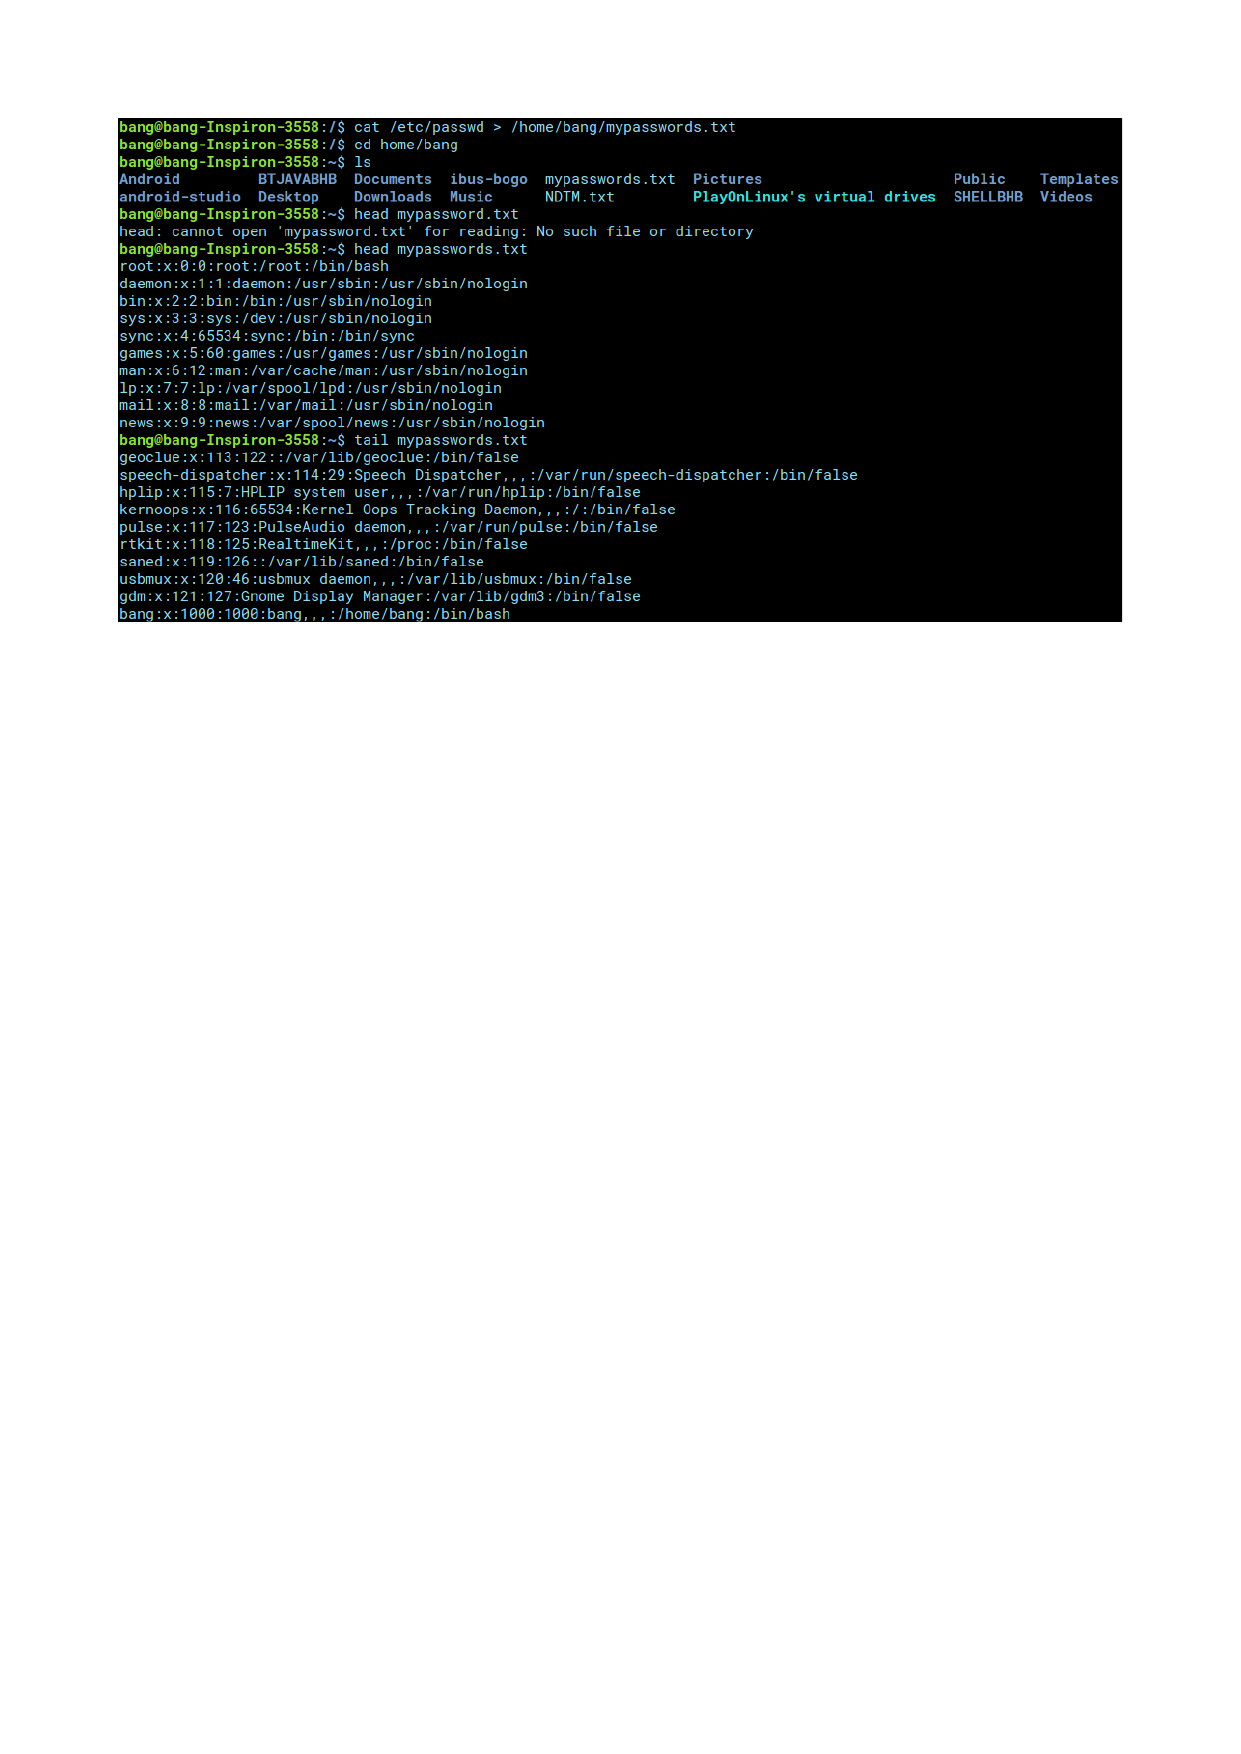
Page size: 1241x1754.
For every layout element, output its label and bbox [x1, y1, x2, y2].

picture [118, 118, 1123, 622]
